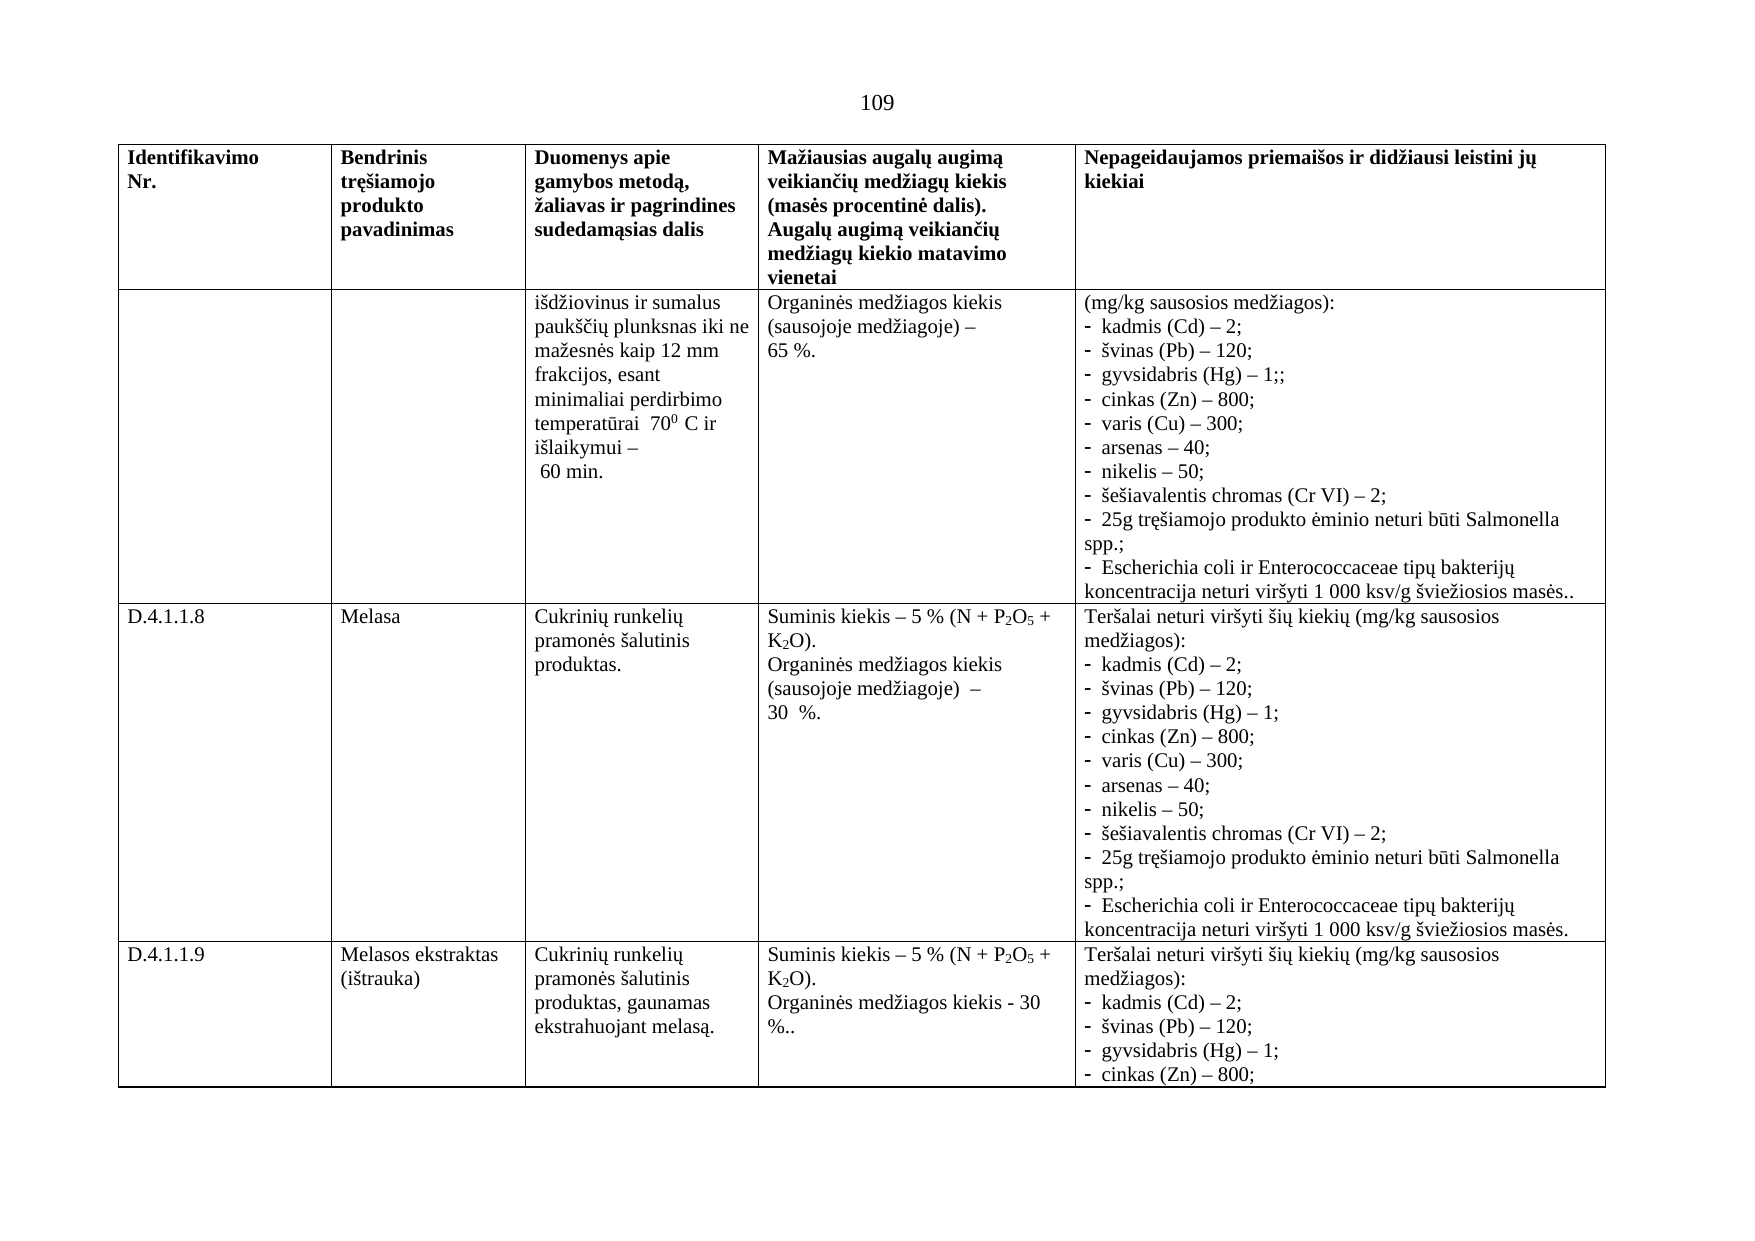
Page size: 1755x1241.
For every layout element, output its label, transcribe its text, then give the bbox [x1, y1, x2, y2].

table_cell Cukrinių runkelių pramonės šalutinis produktas, gaunamas ekstrahuojant melasą. [526, 942, 758, 1086]
table_cell [332, 290, 525, 603]
table_header Identifikavimo Nr. [119, 145, 331, 289]
table_cell D.4.1.1.9 [119, 942, 331, 1086]
table_header Bendrinis tręšiamojo produkto pavadinimas [332, 145, 525, 289]
table_cell Teršalai neturi viršyti šių kiekių (mg/kg sausosios medžiagos): kadmis (Cd) – 2; švinas (Pb) – 120; gyvsidabris (Hg) – 1; cinkas (Zn) – 800; [1076, 942, 1605, 1086]
table_cell Suminis kiekis – 5 % (N + P2O5 + K2O). Organinės medžiagos kiekis (sausojoje medžiagoje) – 30 %. [759, 604, 1075, 941]
table_cell D.4.1.1.8 [119, 604, 331, 941]
table_cell Organinės medžiagos kiekis (sausojoje medžiagoje) – 65 %. [759, 290, 1075, 603]
table_cell Suminis kiekis – 5 % (N + P2O5 + K2O). Organinės medžiagos kiekis - 30 %.. [759, 942, 1075, 1086]
table_cell Melasos ekstraktas (ištrauka) [332, 942, 525, 1086]
table_header Mažiausias augalų augimą veikiančių medžiagų kiekis (masės procentinė dalis). Augalų augimą veikiančių medžiagų kiekio matavimo vienetai [759, 145, 1075, 289]
table_header Duomenys apie gamybos metodą, žaliavas ir pagrindines sudedamąsias dalis [526, 145, 758, 289]
table_cell Teršalai neturi viršyti šių kiekių (mg/kg sausosios medžiagos): kadmis (Cd) – 2; švinas (Pb) – 120; gyvsidabris (Hg) – 1; cinkas (Zn) – 800; varis (Cu) – 300; arsenas – 40; nikelis – 50; šešiavalentis chromas (Cr VI) – 2; 25g tręšiamojo produkto ėminio neturi būti Salmonella spp.; Escherichia coli ir Enterococcaceae tipų bakterijų koncentracija neturi viršyti 1 000 ksv/g šviežiosios masės. [1076, 604, 1605, 941]
table_cell [119, 290, 331, 603]
table_cell (mg/kg sausosios medžiagos): kadmis (Cd) – 2; švinas (Pb) – 120; gyvsidabris (Hg) – 1;; cinkas (Zn) – 800; varis (Cu) – 300; arsenas – 40; nikelis – 50; šešiavalentis chromas (Cr VI) – 2; 25g tręšiamojo produkto ėminio neturi būti Salmonella spp.; Escherichia coli ir Enterococcaceae tipų bakterijų koncentracija neturi viršyti 1 000 ksv/g šviežiosios masės.. [1076, 290, 1605, 603]
table_cell Melasa [332, 604, 525, 941]
table_header Nepageidaujamos priemaišos ir didžiausi leistini jų kiekiai [1076, 145, 1605, 289]
table_cell Cukrinių runkelių pramonės šalutinis produktas. [526, 604, 758, 941]
table_cell išdžiovinus ir sumalus paukščių plunksnas iki ne mažesnės kaip 12 mm frakcijos, esant minimaliai perdirbimo temperatūrai 700 C ir išlaikymui – 60 min. [526, 290, 758, 603]
